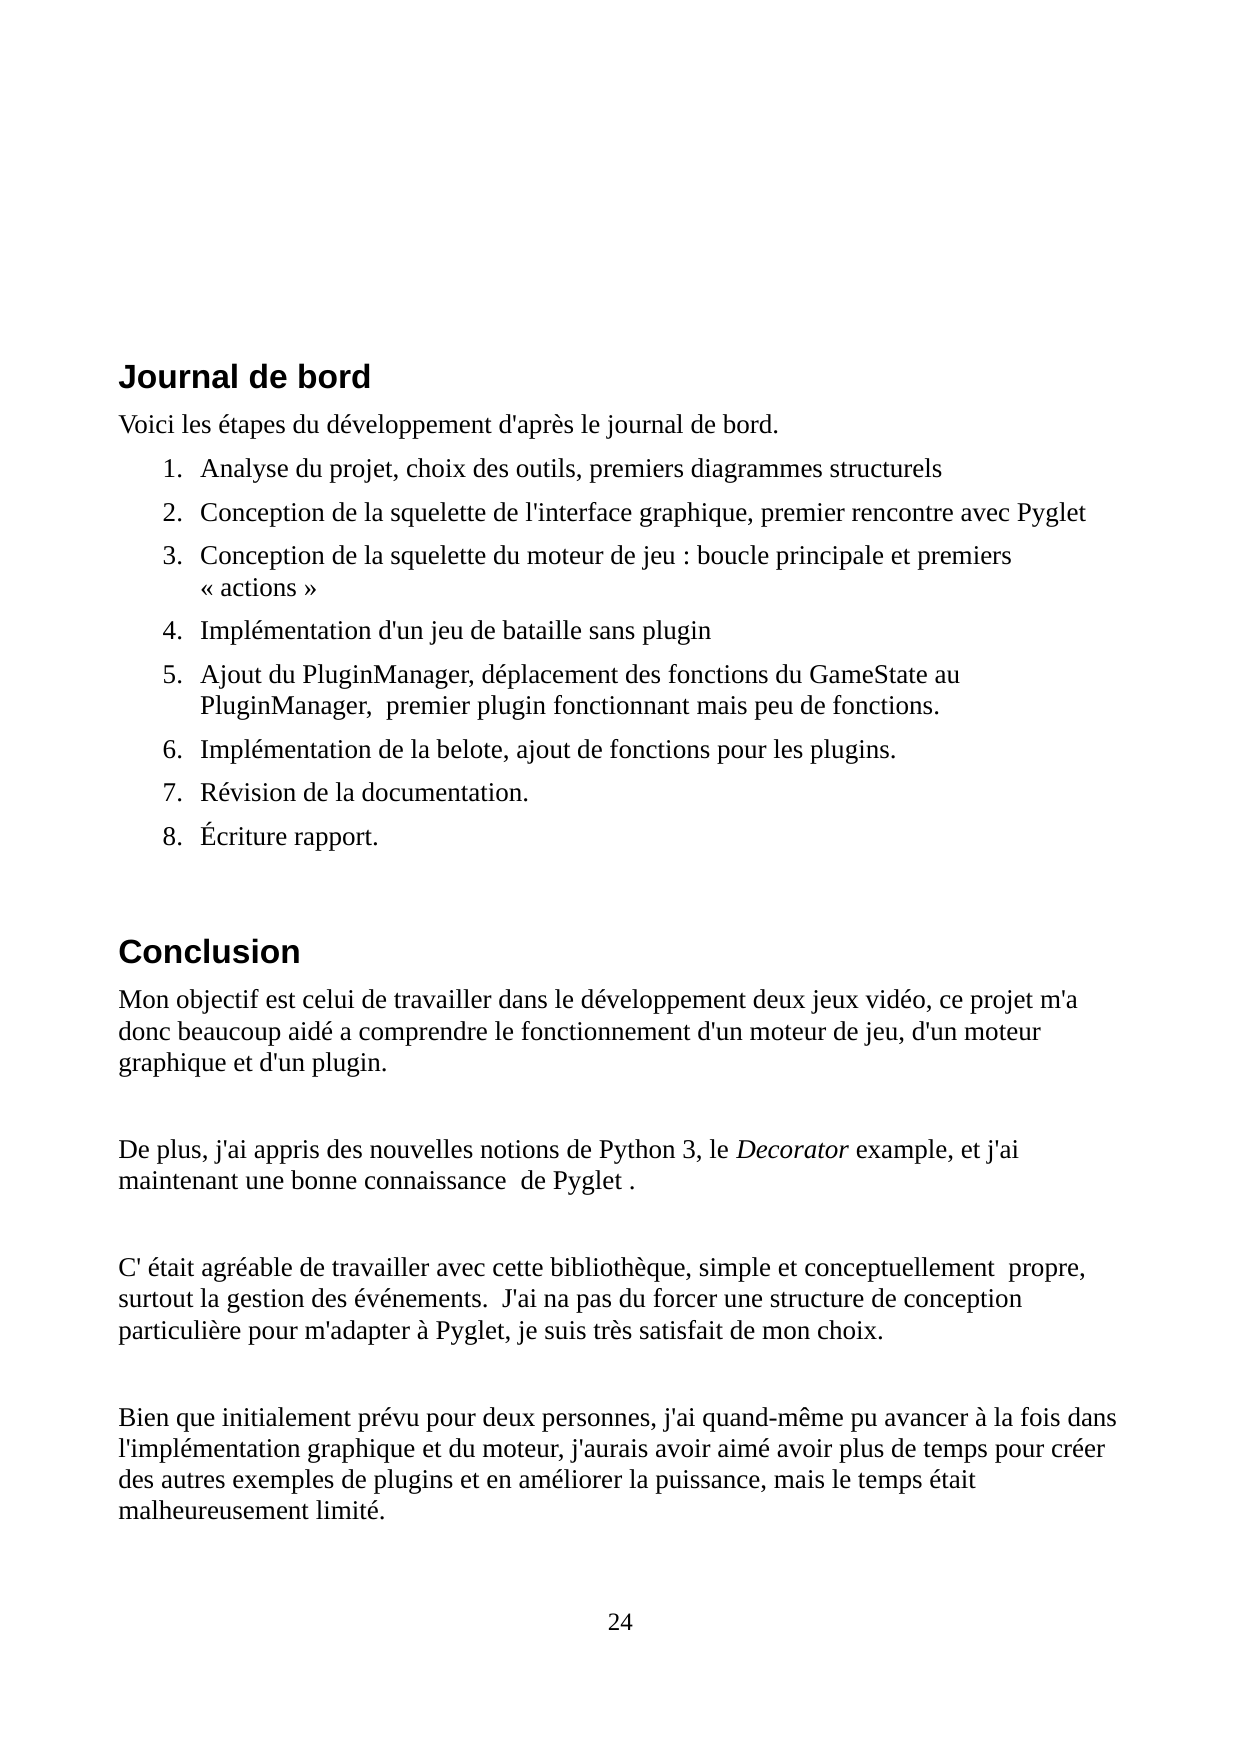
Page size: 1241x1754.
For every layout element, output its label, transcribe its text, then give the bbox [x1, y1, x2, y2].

list Écriture rapport. [162, 820, 1122, 851]
subtitle Journal de bord [118, 357, 1122, 396]
list Conception de la squelette du moteur de jeu : boucle principale et premiers « actions » [162, 539, 1122, 602]
text De plus, j'ai appris des nouvelles notions de Python 3, le Decorator example, et j'ai maintenant une bonne connaissance de Pyglet . [118, 1133, 1122, 1195]
text Voici les étapes du développement d'après le journal de bord. [118, 408, 1122, 440]
text Bien que initialement prévu pour deux personnes, j'ai quand-même pu avancer à la fois dans l'implémentation graphique et du moteur, j'aurais avoir aimé avoir plus de temps pour créer des autres exemples de plugins et en améliorer la puissance, mais le temps était malheureusement limité. [118, 1401, 1122, 1526]
subtitle Conclusion [118, 932, 1122, 971]
text C' était agréable de travailler avec cette bibliothèque, simple et conceptuellement propre, surtout la gestion des événements. J'ai na pas du forcer une structure de conception particulière pour m'adapter à Pyglet, je suis très satisfait de mon choix. [118, 1251, 1122, 1345]
list Analyse du projet, choix des outils, premiers diagrammes structurels [162, 452, 1122, 483]
list Ajout du PluginManager, déplacement des fonctions du GameState au PluginManager, premier plugin fonctionnant mais peu de fonctions. [162, 658, 1122, 720]
list Implémentation d'un jeu de bataille sans plugin [162, 614, 1122, 645]
list Conception de la squelette de l'interface graphique, premier rencontre avec Pyglet [162, 496, 1122, 527]
text Mon objectif est celui de travailler dans le développement deux jeux vidéo, ce projet m'a donc beaucoup aidé a comprendre le fonctionnement d'un moteur de jeu, d'un moteur graphique et d'un plugin. [118, 983, 1122, 1077]
list Implémentation de la belote, ajout de fonctions pour les plugins. [162, 733, 1122, 764]
list Révision de la documentation. [162, 776, 1122, 807]
